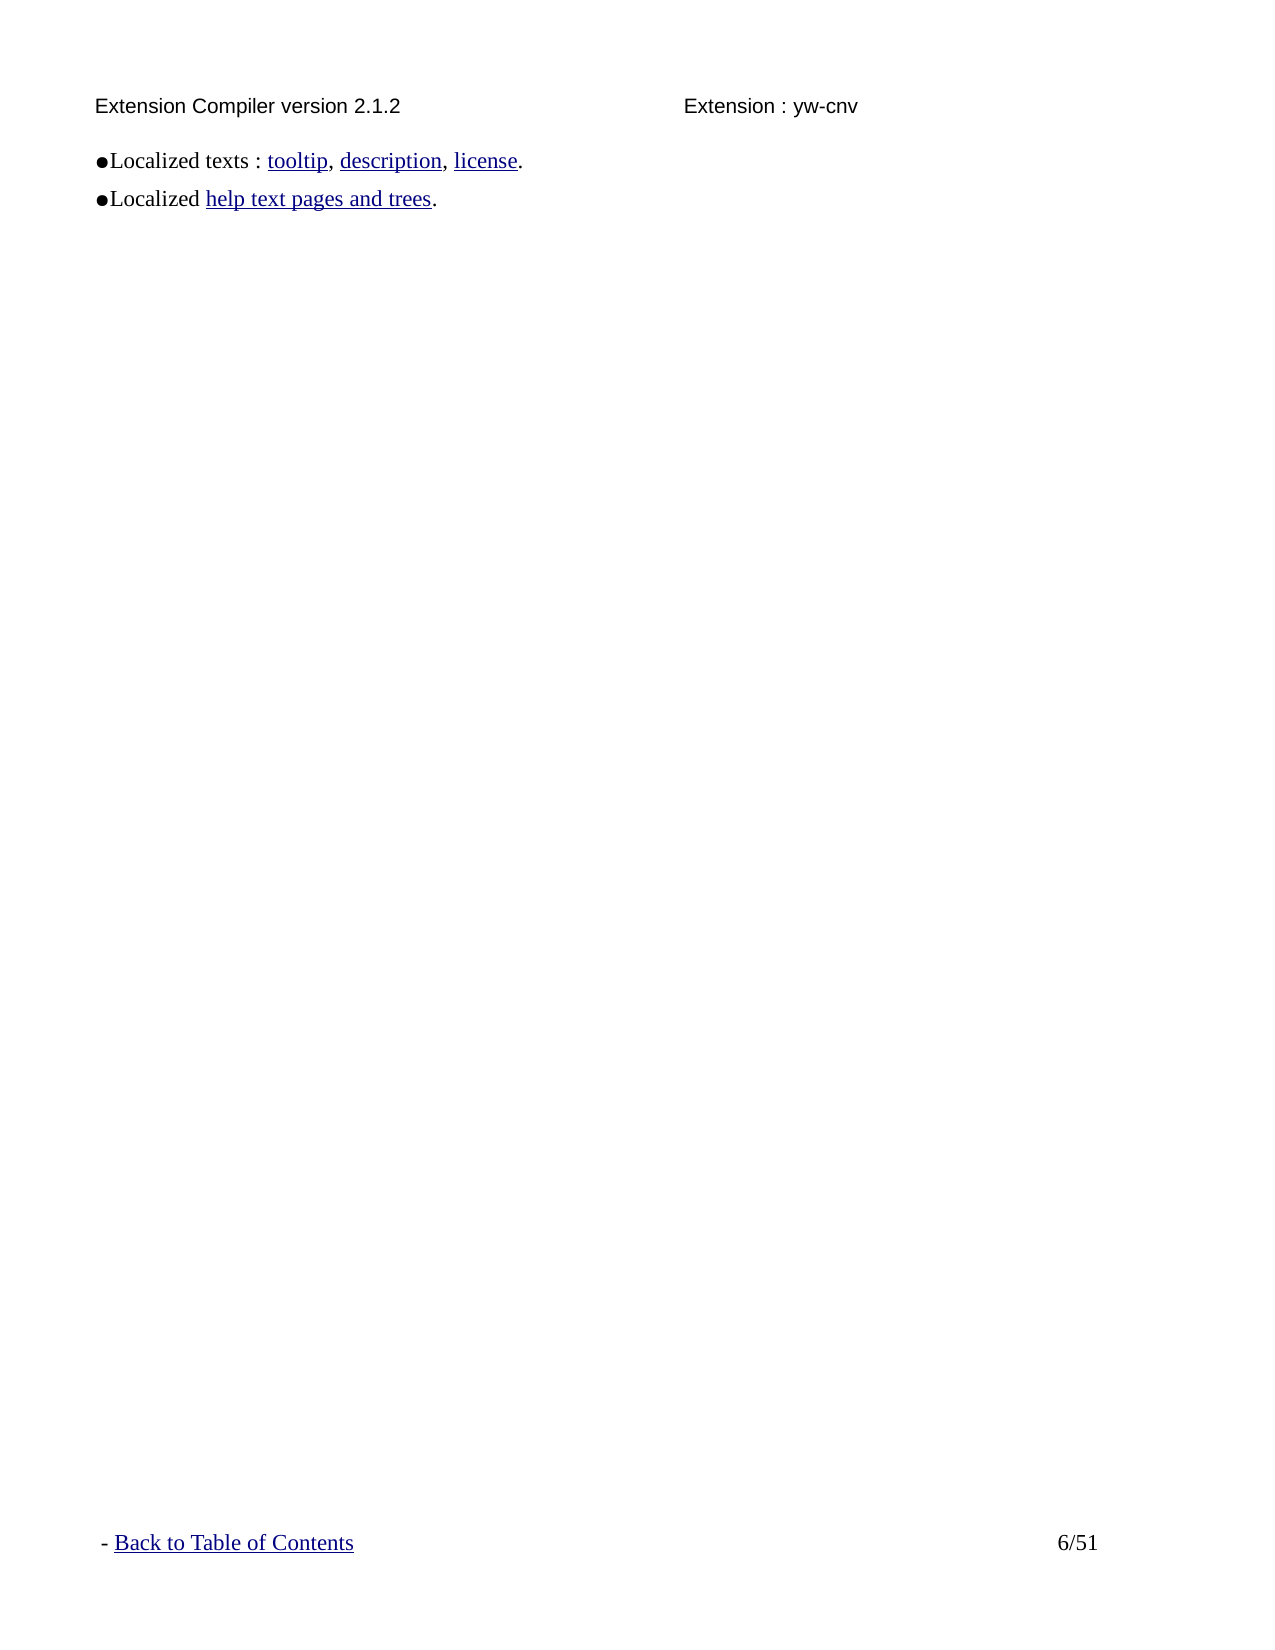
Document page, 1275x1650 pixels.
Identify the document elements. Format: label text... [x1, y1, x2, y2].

list Localized texts : tooltip, description, license. [94, 147, 1181, 173]
list Localized help text pages and trees. [94, 186, 1181, 211]
